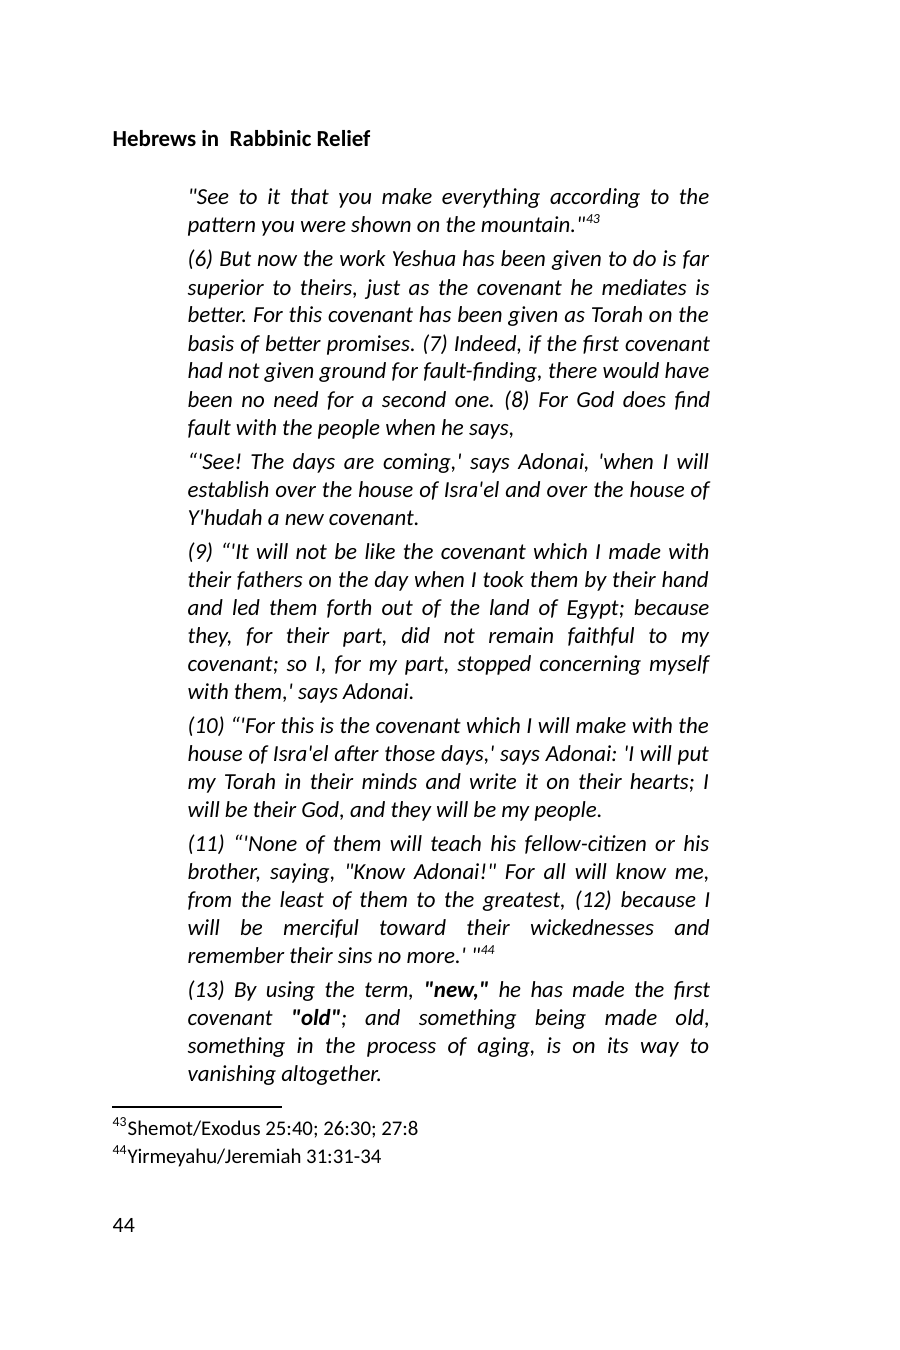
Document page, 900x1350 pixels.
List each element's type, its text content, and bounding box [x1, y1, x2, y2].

text “'See! The days are coming,' says Adonai, 'when I will establish over the house of Isra'el and over the house of Y'hudah a new covenant. [187, 447, 712, 531]
text Shemot/Exodus 25:40; 26:30; 27:8 [112, 1113, 787, 1141]
text "See to it that you make everything according to the pattern you were shown on the mountain." [187, 182, 712, 238]
text (6) But now the work Yeshua has been given to do is far superior to theirs, just as the covenant he mediates is better. For this covenant has been given as Torah on the basis of better promises. (7) Indeed, if the first covenant had not given ground for fault-finding, there would have been no need for a second one. (8) For God does find fault with the people when he says, [187, 244, 712, 441]
text (9) “'It will not be like the covenant which I made with their fathers on the day when I took them by their hand and led them forth out of the land of Egypt; because they, for their part, did not remain faithful to my covenant; so I, for my part, stopped concerning myself with them,' says Adonai. [187, 537, 712, 705]
text (10) “'For this is the covenant which I will make with the house of Isra'el after those days,' says Adonai: 'I will put my Torah in their minds and write it on their hearts; I will be their God, and they will be my people. [187, 711, 712, 823]
text (13) By using the term, "new," he has made the first covenant "old"; and something being made old, something in the process of aging, is on its way to vanishing altogether. [187, 975, 712, 1087]
text (11) “'None of them will teach his fellow-citizen or his brother, saying, "Know Adonai!" For all will know me, from the least of them to the greatest, (12) because I will be merciful toward their wickednesses and remember their sins no more.' " [187, 829, 712, 969]
text Yirmeyahu/Jeremiah 31:31-34 [112, 1141, 787, 1169]
